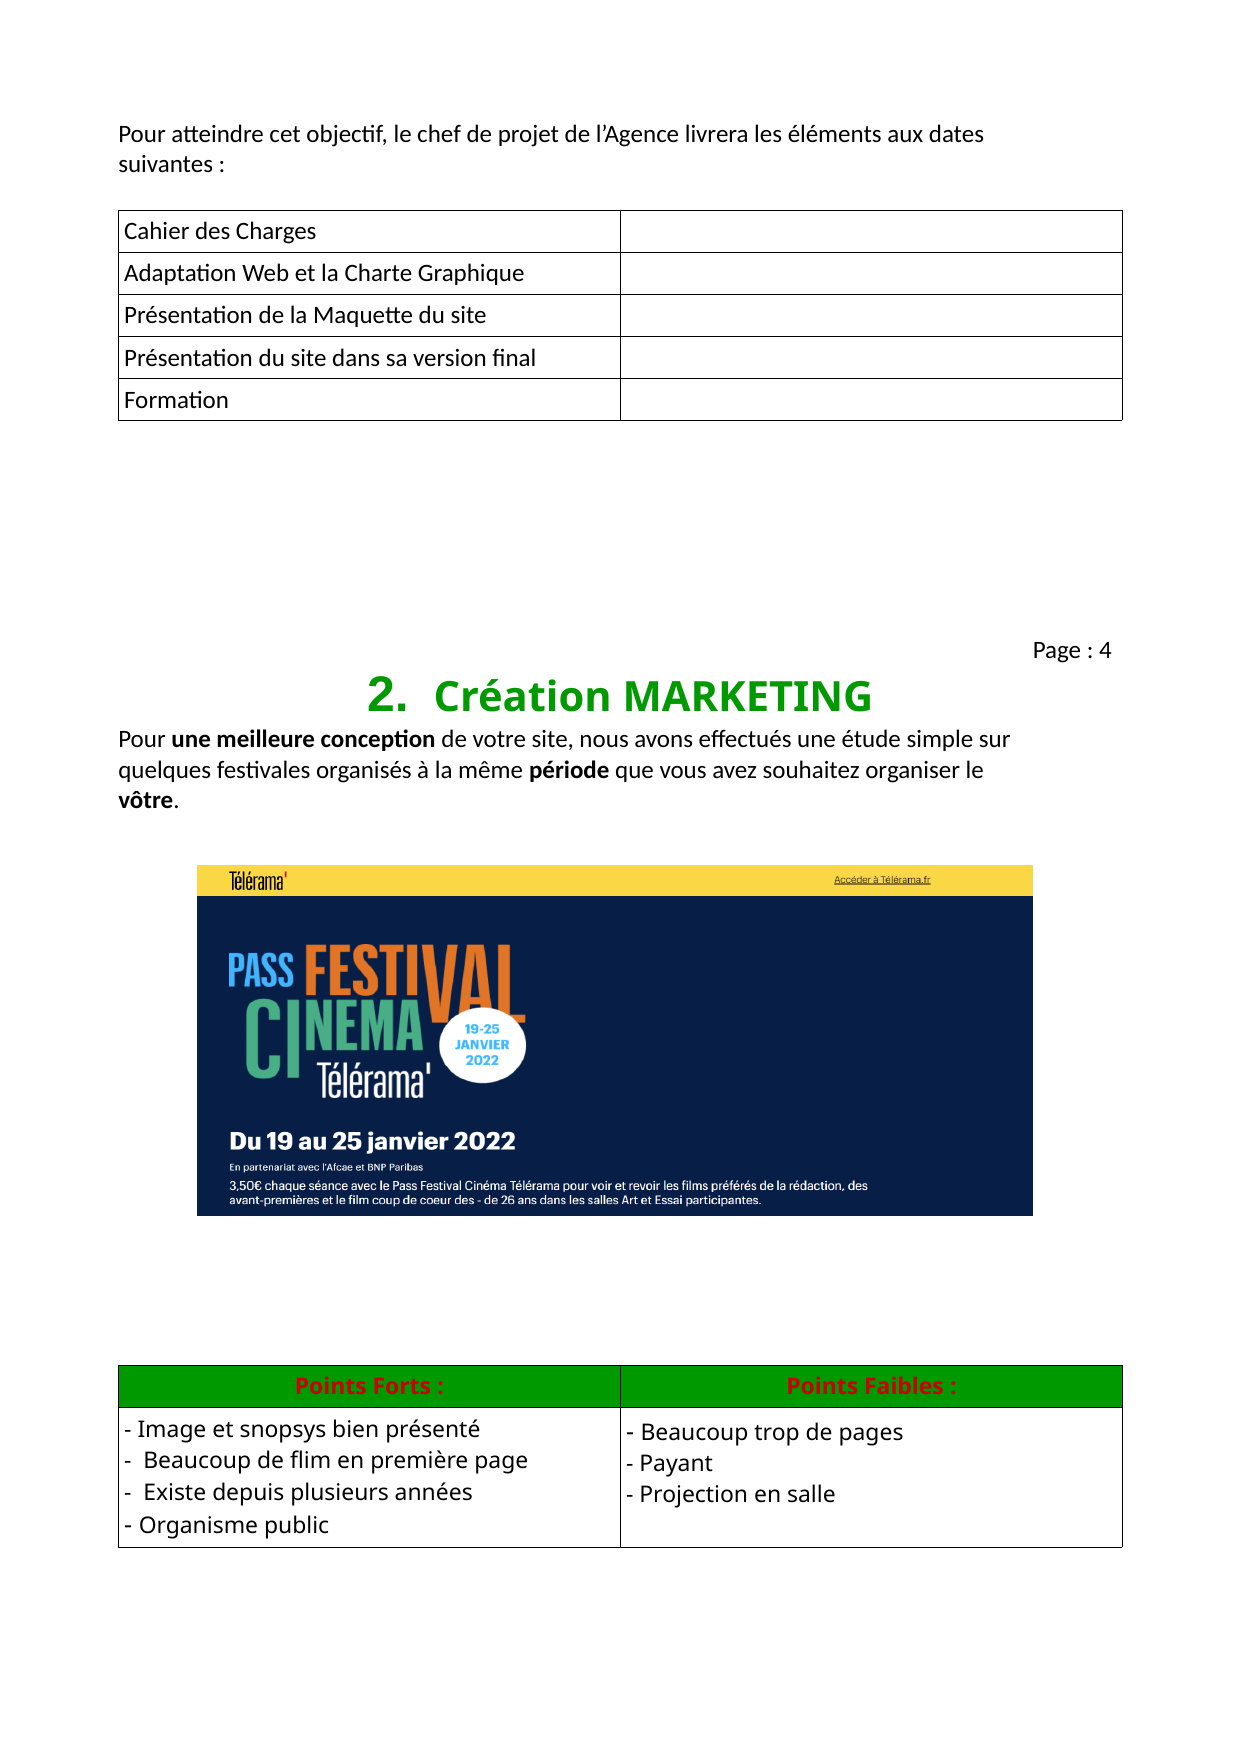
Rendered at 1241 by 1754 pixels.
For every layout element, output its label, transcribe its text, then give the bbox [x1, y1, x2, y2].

text 2. Création MARKETING [118, 664, 1122, 723]
text quelques festivales organisés à la même période que vous avez souhaitez organiser le [118, 754, 1122, 784]
table_cell - Beaucoup trop de pages - Payant - Projection en salle [621, 1408, 1122, 1547]
table_cell [621, 295, 1122, 336]
table_header Cahier des Charges [119, 211, 620, 252]
table_cell - Image et snopsys bien présenté - Beaucoup de flim en première page - Existe depuis plusieurs années - Organisme public [119, 1408, 620, 1547]
text Page : 4 [118, 634, 1122, 664]
text Pour une meilleure conception de votre site, nous avons effectués une étude simple sur [118, 723, 1122, 754]
table_cell [621, 337, 1122, 378]
table_cell Présentation de la Maquette du site [119, 295, 620, 336]
table_cell Présentation du site dans sa version final [119, 337, 620, 378]
text Pour atteindre cet objectif, le chef de projet de l’Agence livrera les éléments aux dates [118, 118, 1122, 149]
text suivantes : [118, 149, 1122, 179]
text vôtre. [118, 784, 1122, 815]
table_cell [621, 379, 1122, 420]
table_header Points Faibles : [621, 1366, 1122, 1407]
picture [197, 865, 1033, 1216]
table_header [621, 211, 1122, 252]
table_cell Adaptation Web et la Charte Graphique [119, 253, 620, 294]
table_cell [621, 253, 1122, 294]
table_header Points Forts : [119, 1366, 620, 1407]
table_cell Formation [119, 379, 620, 420]
